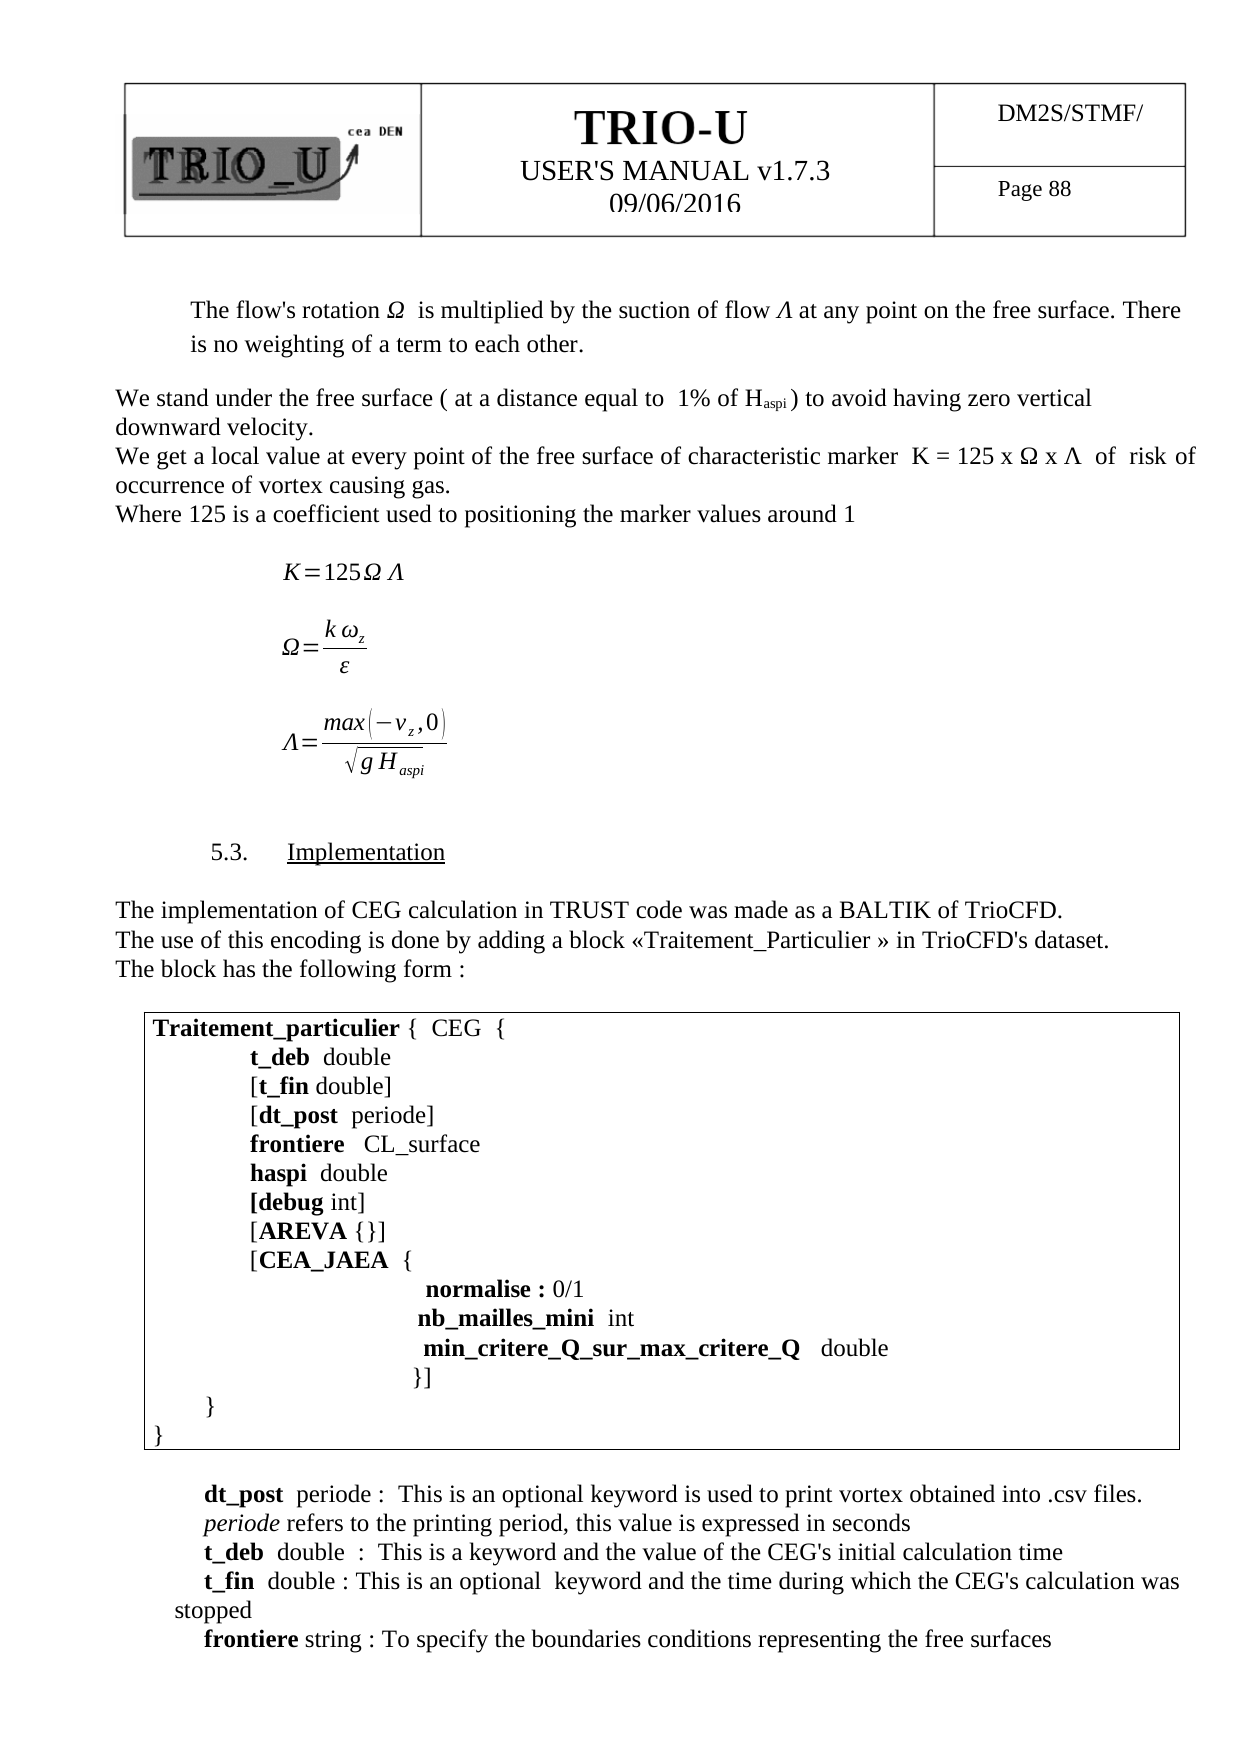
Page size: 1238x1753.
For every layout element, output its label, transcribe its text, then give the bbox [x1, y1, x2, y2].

text The use of this encoding is done by adding a block «Traitement_Particulier » in TrioCFD's dataset. [115, 924, 1196, 953]
text We get a local value at every point of the free surface of characteristic marker K = 125 x Ω x Λ of risk of occurrence of vortex causing gas. [115, 441, 1196, 499]
text The block has the following form : [115, 953, 1196, 983]
text Where 125 is a coefficient used to positioning the marker values around 1 [115, 499, 1196, 528]
text t_fin double : This is an optional keyword and the time during which the CEG's calculation was stopped [174, 1566, 1196, 1624]
text frontiere string : To specify the boundaries conditions representing the free surfaces [204, 1624, 1196, 1653]
table_header Traitement_particulier { CEG { t_deb double [t_fin double] [dt_post periode] frontiere CL_surface haspi double [debug int] [AREVA {}] [CEA_JAEA { normalise : 0/1 nb_mailles_mini int min_critere_Q_sur_max_critere_Q double }] } } [145, 1013, 1179, 1449]
list The flow's rotation Ω is multiplied by the suction of flow Λ at any point on the free surface. There is no weighting of a term to each other. [190, 295, 1196, 358]
text We stand under the free surface ( at a distance equal to 1% of Haspi ) to avoid having zero vertical downward velocity. [115, 383, 1196, 441]
text The implementation of CEG calculation in TRUST code was made as a BALTIK of TrioCFD. [115, 895, 1196, 924]
text dt_post periode : This is an optional keyword is used to print vortex obtained into .csv files. periode refers to the printing period, this value is expressed in seconds [204, 1479, 1196, 1537]
text t_deb double : This is a keyword and the value of the CEG's initial calculation time [174, 1537, 1196, 1566]
list Implementation [174, 837, 1196, 866]
